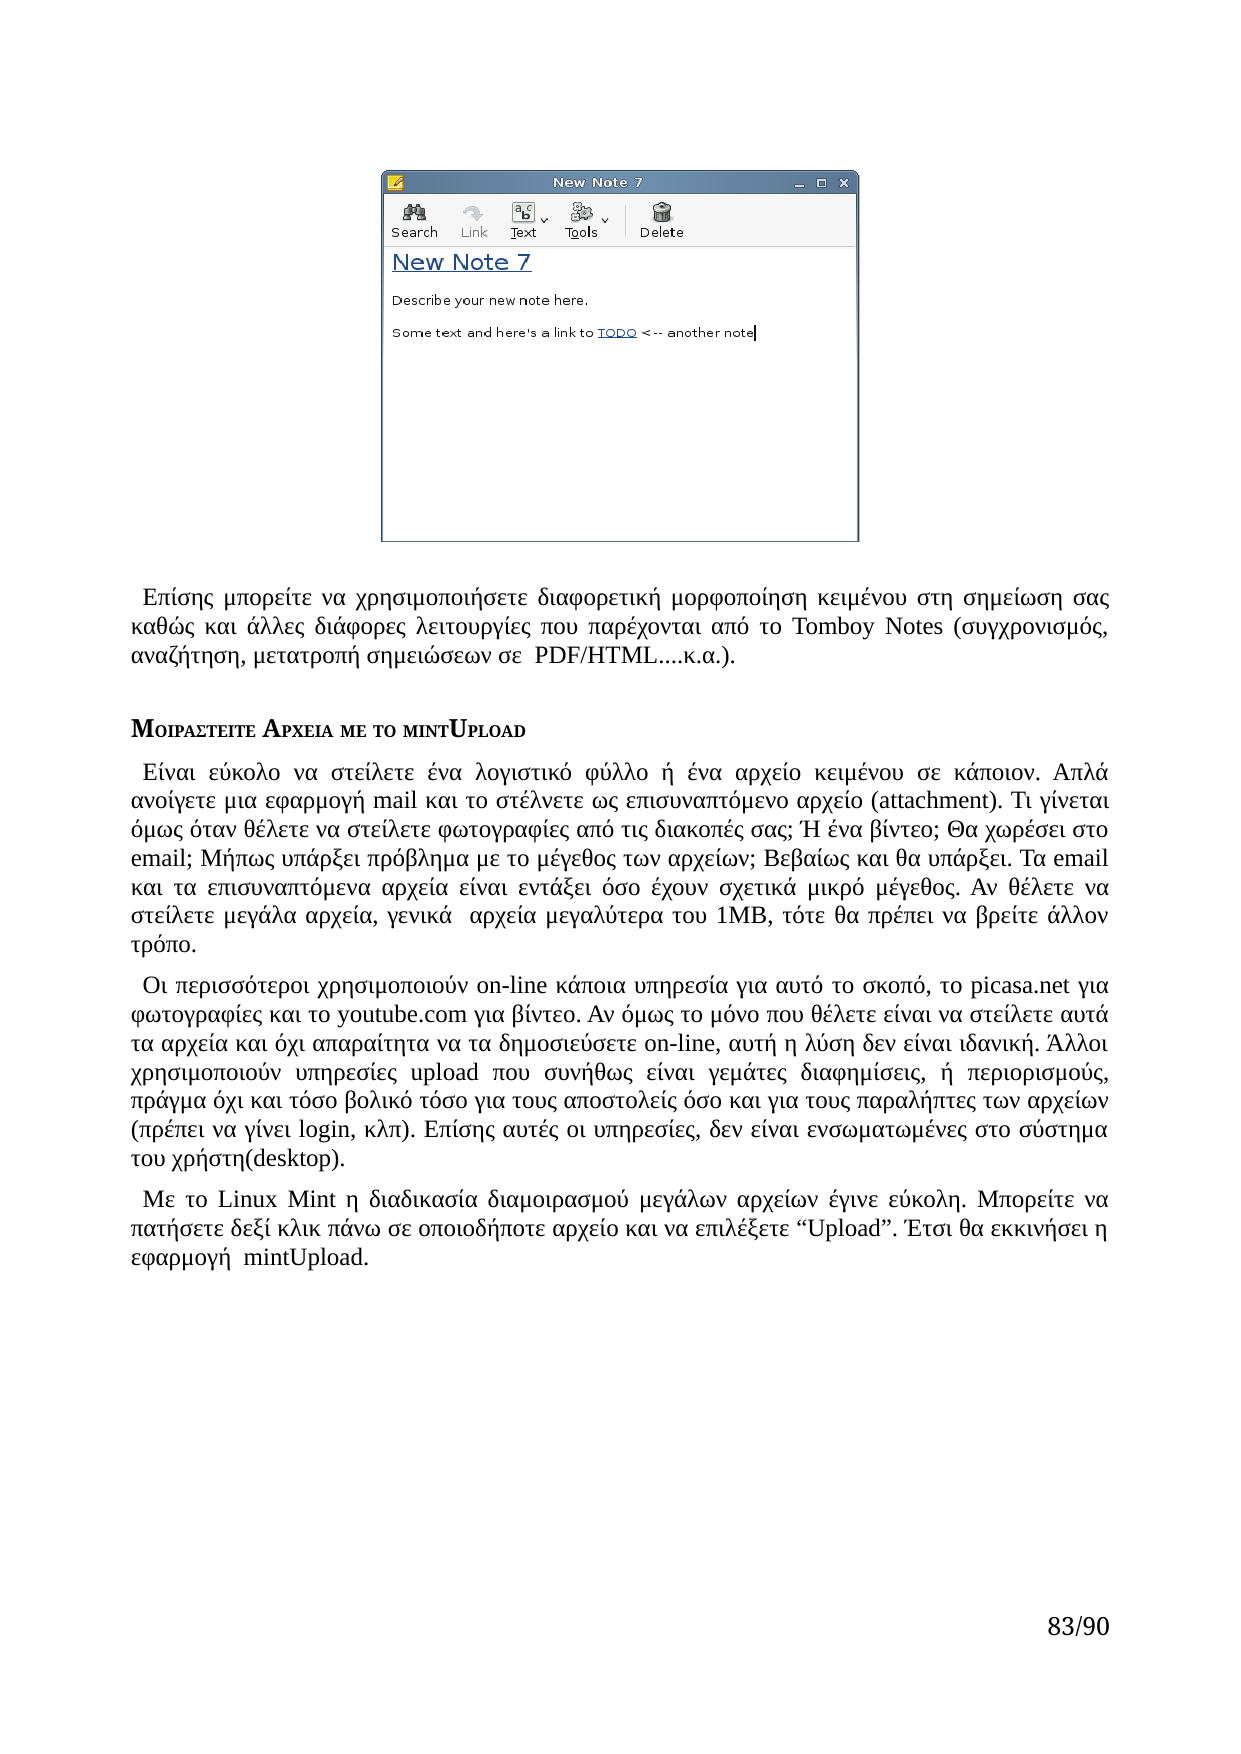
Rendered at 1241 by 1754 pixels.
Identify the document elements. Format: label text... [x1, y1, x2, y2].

text Επίσης μπορείτε να χρησιμοποιήσετε διαφορετική μορφοποίηση κειμένου στη σημείωση σας καθώς και άλλες διάφορες λειτουργίες που παρέχονται από το Tomboy Notes (συγχρονισμός, αναζήτηση, μετατροπή σημειώσεων σε PDF/HTML....κ.α.). [131, 582, 1110, 669]
text Οι περισσότεροι χρησιμοποιούν on-line κάποια υπηρεσία για αυτό το σκοπό, το picasa.net για φωτογραφίες και το youtube.com για βίντεο. Αν όμως το μόνο που θέλετε είναι να στείλετε αυτά τα αρχεία και όχι απαραίτητα να τα δημοσιεύσετε on-line, αυτή η λύση δεν είναι ιδανική. Άλλοι χρησιμοποιούν υπηρεσίες upload που συνήθως είναι γεμάτες διαφημίσεις, ή περιορισμούς, πράγμα όχι και τόσο βολικό τόσο για τους αποστολείς όσο και για τους παραλήπτες των αρχείων (πρέπει να γίνει login, κλπ). Επίσης αυτές οι υπηρεσίες, δεν είναι ενσωματωμένες στο σύστημα του χρήστη(desktop). [131, 971, 1110, 1172]
text Είναι εύκολο να στείλετε ένα λογιστικό φύλλο ή ένα αρχείο κειμένου σε κάποιον. Απλά ανοίγετε μια εφαρμογή mail και το στέλνετε ως επισυναπτόμενο αρχείο (attachment). Τι γίνεται όμως όταν θέλετε να στείλετε φωτογραφίες από τις διακοπές σας; Ή ένα βίντεο; Θα χωρέσει στο email; Μήπως υπάρξει πρόβλημα με το μέγεθος των αρχείων; Βεβαίως και θα υπάρξει. Τα email και τα επισυναπτόμενα αρχεία είναι εντάξει όσο έχουν σχετικά μικρό μέγεθος. Αν θέλετε να στείλετε μεγάλα αρχεία, γενικά αρχεία μεγαλύτερα του 1MB, τότε θα πρέπει να βρείτε άλλον τρόπο. [131, 757, 1110, 958]
picture [381, 170, 860, 542]
subtitle Μοιραστειτε Αρχεια με το mintUpload [131, 710, 1110, 744]
text Με το Linux Mint η διαδικασία διαμοιρασμού μεγάλων αρχείων έγινε εύκολη. Μπορείτε να πατήσετε δεξί κλικ πάνω σε οποιοδήποτε αρχείο και να επιλέξετε “Upload”. Έτσι θα εκκινήσει η εφαρμογή mintUpload. [131, 1184, 1110, 1271]
